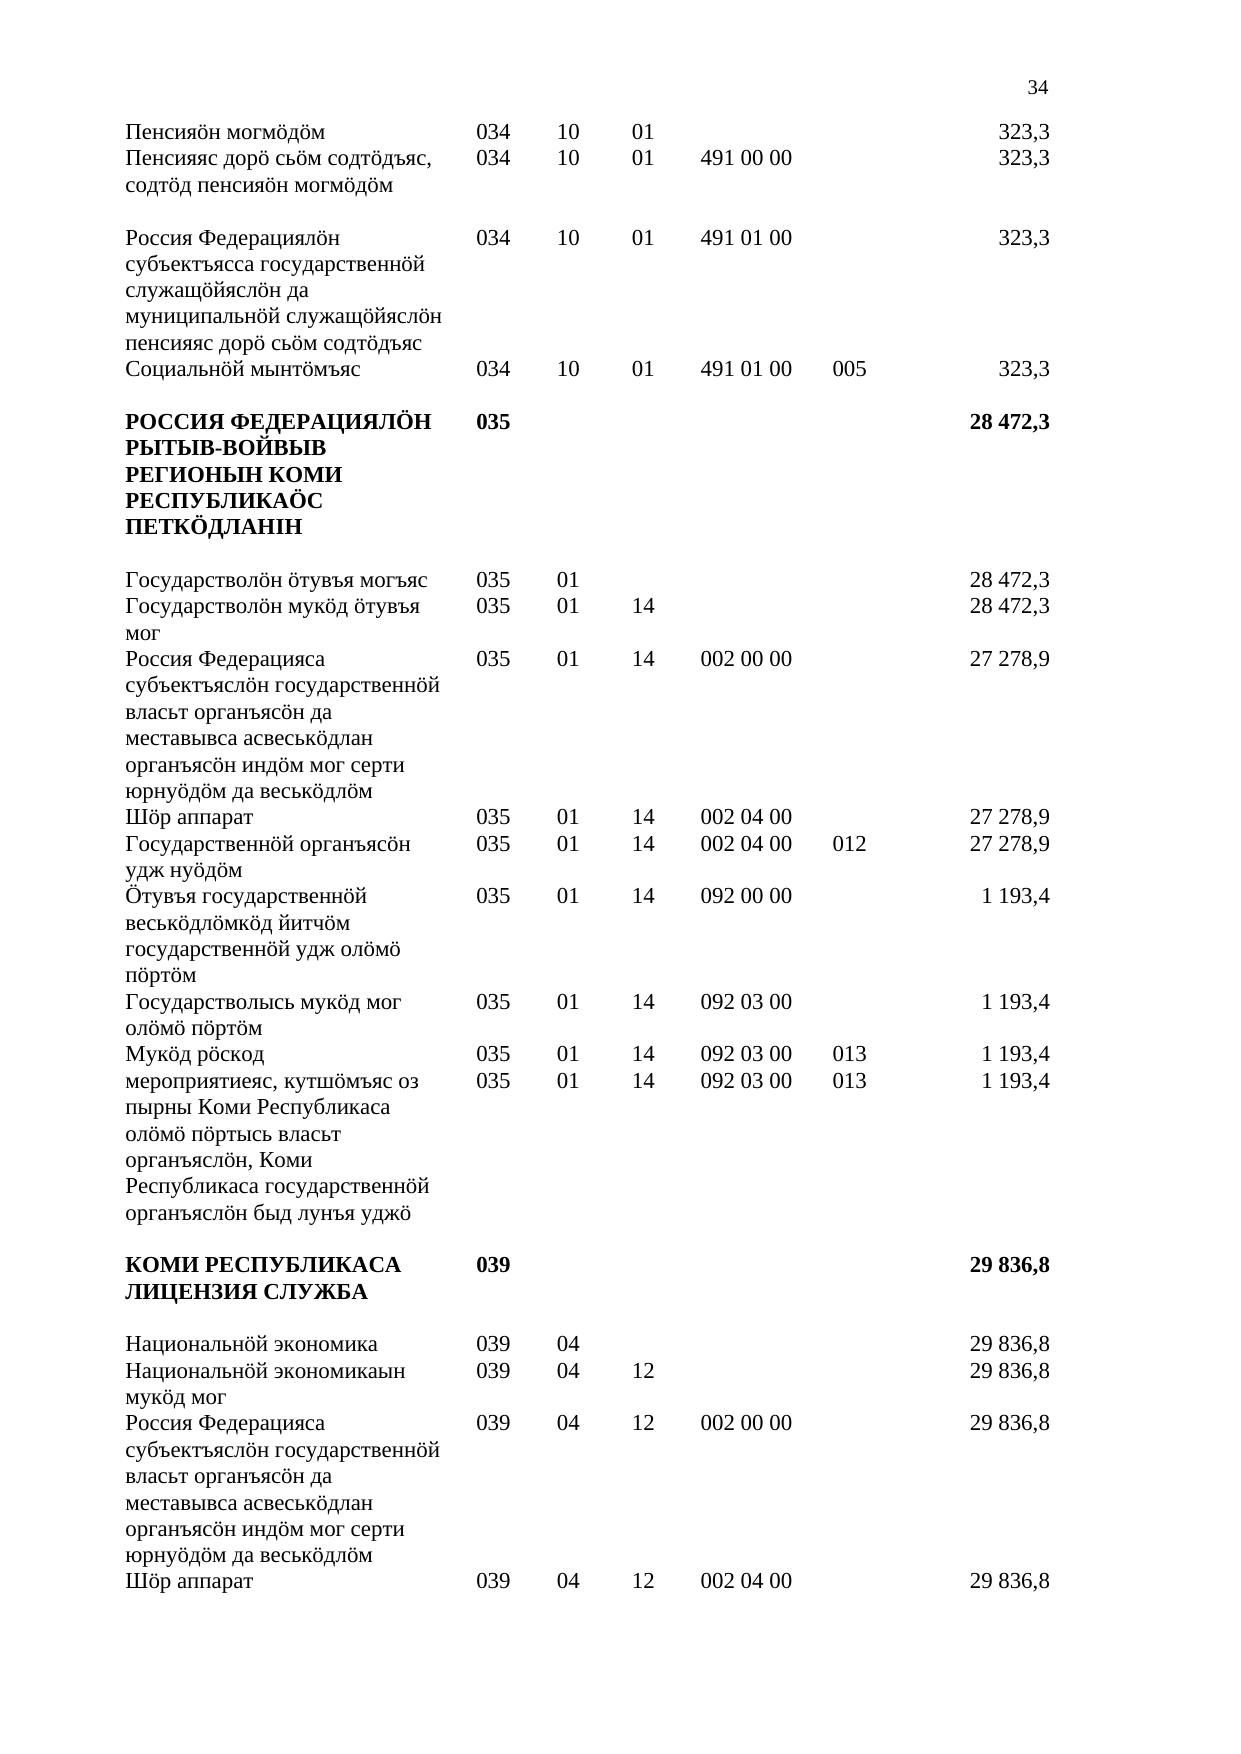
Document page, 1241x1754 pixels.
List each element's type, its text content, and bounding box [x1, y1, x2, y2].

table_cell Национальнöй экономика [119, 1330, 456, 1357]
table_cell Россия Федерациялöн субъектъясса государственнöй служащöйяслöн да муниципальнöй служащöйяслöн пенсияяс дорö сьöм сод­тöдъяс [119, 224, 456, 355]
table_cell [1056, 1357, 1093, 1409]
table_cell Пенсияöн могмöдöм [119, 118, 456, 144]
table_cell 14 [606, 593, 681, 645]
table_cell [1056, 408, 1093, 566]
table_cell 034 [456, 118, 531, 144]
table_cell [681, 408, 812, 566]
table_cell 10 [531, 118, 606, 144]
table_cell [812, 1357, 887, 1409]
table_cell 092 00 00 [681, 883, 812, 988]
table_cell Россия Федерацияса субъектъяслöн государственнöй власьт органъясöн да меставывса асвеськöдлан органъясöн индöм мог серти юрнуöдöм да веськöдлöм [119, 1410, 456, 1568]
table_cell 039 [456, 1251, 531, 1330]
table_cell 039 [456, 1330, 531, 1357]
table_cell [812, 1251, 887, 1330]
table_cell 039 [456, 1568, 531, 1594]
table_cell [1056, 566, 1093, 592]
table_cell [812, 593, 887, 645]
table_cell 14 [606, 988, 681, 1041]
table_cell Национальнöй экономикаын мукöд мог [119, 1357, 456, 1409]
table_cell 01 [531, 803, 606, 830]
table_cell 12 [606, 1357, 681, 1409]
table_cell КОМИ РЕСПУБЛИКАСА ЛИЦЕНЗИЯ СЛУЖБА [119, 1251, 456, 1330]
table_cell [681, 1330, 812, 1357]
table_cell [812, 883, 887, 988]
table_cell 01 [531, 593, 606, 645]
table_cell 034 [456, 355, 531, 408]
table_cell 29 836,8 [887, 1568, 1056, 1594]
table_cell 04 [531, 1357, 606, 1409]
table_cell 14 [606, 1067, 681, 1251]
table_cell [681, 1357, 812, 1409]
table_cell 035 [456, 1067, 531, 1251]
table_cell 491 01 00 [681, 355, 812, 408]
table_cell 002 04 00 [681, 803, 812, 830]
table_cell [681, 118, 812, 144]
table_cell 29 836,8 [887, 1251, 1056, 1330]
table_cell [1056, 118, 1093, 144]
table_cell 10 [531, 355, 606, 408]
table_cell [606, 566, 681, 592]
table_cell 10 [531, 145, 606, 223]
table_cell 29 836,8 [887, 1330, 1056, 1357]
table_cell [1056, 593, 1093, 645]
table_cell [812, 1330, 887, 1357]
table_cell 01 [531, 566, 606, 592]
table_cell 092 03 00 [681, 1041, 812, 1067]
table_cell [681, 566, 812, 592]
table_cell [1056, 830, 1093, 882]
table_cell 14 [606, 830, 681, 882]
table_cell 323,3 [887, 145, 1056, 223]
table_cell 01 [606, 118, 681, 144]
table_cell Шöр аппарат [119, 803, 456, 830]
table_cell [812, 408, 887, 566]
table_cell Мукöд рöскод [119, 1041, 456, 1067]
table_cell 1 193,4 [887, 883, 1056, 988]
table_cell 01 [606, 224, 681, 355]
table_cell [1056, 1251, 1093, 1330]
table_cell [812, 988, 887, 1041]
table_cell 002 04 00 [681, 1568, 812, 1594]
table_cell 035 [456, 803, 531, 830]
table_cell [812, 1410, 887, 1568]
table_cell 035 [456, 566, 531, 592]
table_cell 013 [812, 1067, 887, 1251]
table_cell [681, 593, 812, 645]
table_cell [812, 1568, 887, 1594]
table_cell мероприятиеяс, кутшöмъяс оз пырны Коми Республикаса олöмö пöртысь власьт органъяслöн, Коми Республикаса государственнöй органъяслöн быд лунъя уджö [119, 1067, 456, 1251]
table_cell 14 [606, 1041, 681, 1067]
table_cell 27 278,9 [887, 645, 1056, 803]
table_cell 01 [531, 1067, 606, 1251]
table_cell 491 01 00 [681, 224, 812, 355]
table_cell 035 [456, 830, 531, 882]
table_cell [1056, 355, 1093, 408]
table_cell [681, 1251, 812, 1330]
table_cell Государственнöй органъясöн удж нуöдöм [119, 830, 456, 882]
table_cell 28 472,3 [887, 566, 1056, 592]
table_cell 002 00 00 [681, 1410, 812, 1568]
table_cell Социальнöй мынтöмъяс [119, 355, 456, 408]
table_cell [1056, 1410, 1093, 1568]
table_cell [531, 1251, 606, 1330]
table_cell 092 03 00 [681, 988, 812, 1041]
table_cell [1056, 1041, 1093, 1067]
table_cell 035 [456, 883, 531, 988]
table_cell 039 [456, 1410, 531, 1568]
table_cell РОССИЯ ФЕДЕРАЦИЯЛÖН РЫТЫВ-ВОЙВЫВ РЕГИОНЫН КОМИ РЕСПУБЛИКАÖС ПЕТКÖДЛАНIН [119, 408, 456, 566]
table_cell 10 [531, 224, 606, 355]
table_cell [606, 1330, 681, 1357]
table_cell [812, 803, 887, 830]
table_cell 323,3 [887, 355, 1056, 408]
table_cell 1 193,4 [887, 1041, 1056, 1067]
table_cell 28 472,3 [887, 408, 1056, 566]
table_cell 034 [456, 145, 531, 223]
table_cell 12 [606, 1410, 681, 1568]
table_cell 1 193,4 [887, 988, 1056, 1041]
table_cell 012 [812, 830, 887, 882]
table_cell [812, 566, 887, 592]
table_cell 491 00 00 [681, 145, 812, 223]
table_cell 01 [531, 645, 606, 803]
table_cell 092 03 00 [681, 1067, 812, 1251]
table_cell [531, 408, 606, 566]
table_cell Государстволöн öтувъя могъяс [119, 566, 456, 592]
table_cell 28 472,3 [887, 593, 1056, 645]
table_cell Государстволысь мукöд мог олöмö пöртöм [119, 988, 456, 1041]
table_cell [1056, 645, 1093, 803]
table_cell 01 [531, 988, 606, 1041]
table_cell 04 [531, 1410, 606, 1568]
table_cell [1056, 145, 1093, 223]
table_cell [1056, 988, 1093, 1041]
table_cell [606, 1251, 681, 1330]
table_cell 035 [456, 1041, 531, 1067]
table_cell [1056, 224, 1093, 355]
table_cell [812, 645, 887, 803]
table_cell 01 [531, 883, 606, 988]
table_cell 14 [606, 645, 681, 803]
table_cell [1056, 883, 1093, 988]
table_cell [812, 145, 887, 223]
table_cell 27 278,9 [887, 830, 1056, 882]
table_cell 013 [812, 1041, 887, 1067]
table_cell 01 [531, 1041, 606, 1067]
table_cell 039 [456, 1357, 531, 1409]
table_cell [812, 224, 887, 355]
table_cell 035 [456, 408, 531, 566]
table_cell Öтувъя государственнöй веськöдлöмкöд йитчöм государственнöй удж олöмö пöртöм [119, 883, 456, 988]
table_cell 01 [531, 830, 606, 882]
table_cell 035 [456, 645, 531, 803]
table_cell 14 [606, 803, 681, 830]
table_cell 14 [606, 883, 681, 988]
table_cell 29 836,8 [887, 1357, 1056, 1409]
table_cell [1056, 1568, 1093, 1594]
table_cell Россия Федерацияса субъектъяслöн государственнöй власьт органъясöн да меставывса асвеськöдлан органъясöн индöм мог серти юрнуöдöм да веськöдлöм [119, 645, 456, 803]
table_cell [1056, 803, 1093, 830]
table_cell Шöр аппарат [119, 1568, 456, 1594]
table_cell Пенсияяс дорö сьöм содтöдъяс, содтöд пенсияöн могмöдöм [119, 145, 456, 223]
table_cell 002 04 00 [681, 830, 812, 882]
table_cell 04 [531, 1330, 606, 1357]
table_cell Государстволöн мукöд öтувъя мог [119, 593, 456, 645]
table_cell 035 [456, 593, 531, 645]
table_cell 002 00 00 [681, 645, 812, 803]
table_cell 323,3 [887, 224, 1056, 355]
table_cell 29 836,8 [887, 1410, 1056, 1568]
table_cell 01 [606, 355, 681, 408]
table_cell 035 [456, 988, 531, 1041]
table_cell [812, 118, 887, 144]
table_cell 27 278,9 [887, 803, 1056, 830]
table_cell 12 [606, 1568, 681, 1594]
table_cell 01 [606, 145, 681, 223]
table_cell 04 [531, 1568, 606, 1594]
table_cell [1056, 1067, 1093, 1251]
table_cell 1 193,4 [887, 1067, 1056, 1251]
table_cell 005 [812, 355, 887, 408]
table_cell 034 [456, 224, 531, 355]
table_cell 323,3 [887, 118, 1056, 144]
table_cell [606, 408, 681, 566]
table_cell [1056, 1330, 1093, 1357]
